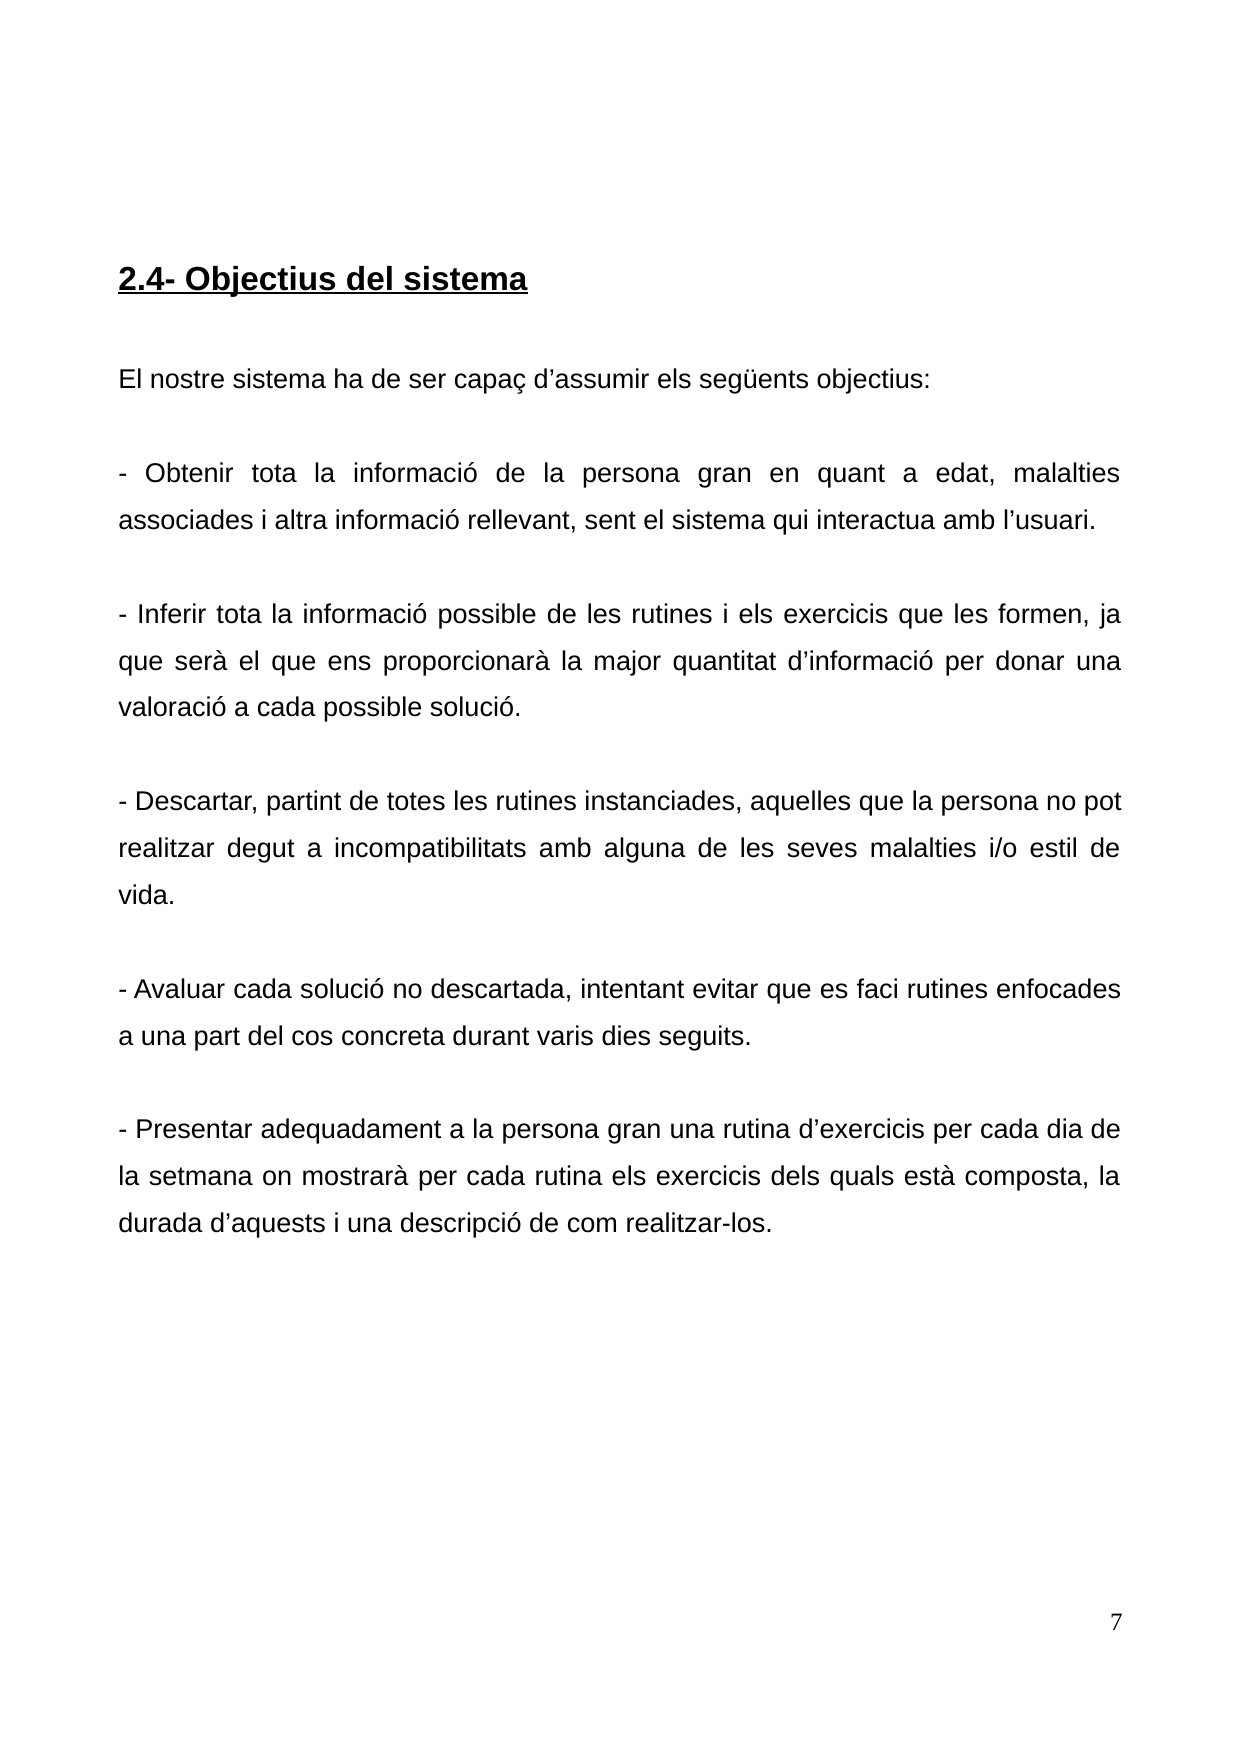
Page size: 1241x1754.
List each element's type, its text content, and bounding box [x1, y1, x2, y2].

text 2.4- Objectius del sistema [118, 259, 1122, 297]
text El nostre sistema ha de ser capaç d’assumir els següents objectius: [118, 363, 1122, 394]
text - Avaluar cada solució no descartada, intentant evitar que es faci rutines enfocades a una part del cos concreta durant varis dies seguits. [118, 973, 1122, 1051]
text - Presentar adequadament a la persona gran una rutina d’exercicis per cada dia de la setmana on mostrarà per cada rutina els exercicis dels quals està composta, la durada d’aquests i una descripció de com realitzar-los. [118, 1113, 1122, 1238]
text - Descartar, partint de totes les rutines instanciades, aquelles que la persona no pot realitzar degut a incompatibilitats amb alguna de les seves malalties i/o estil de vida. [118, 785, 1122, 910]
text - Inferir tota la informació possible de les rutines i els exercicis que les formen, ja que serà el que ens proporcionarà la major quantitat d’informació per donar una valoració a cada possible solució. [118, 598, 1122, 723]
text - Obtenir tota la informació de la persona gran en quant a edat, malalties associades i altra informació rellevant, sent el sistema qui interactua amb l’usuari. [118, 457, 1122, 535]
